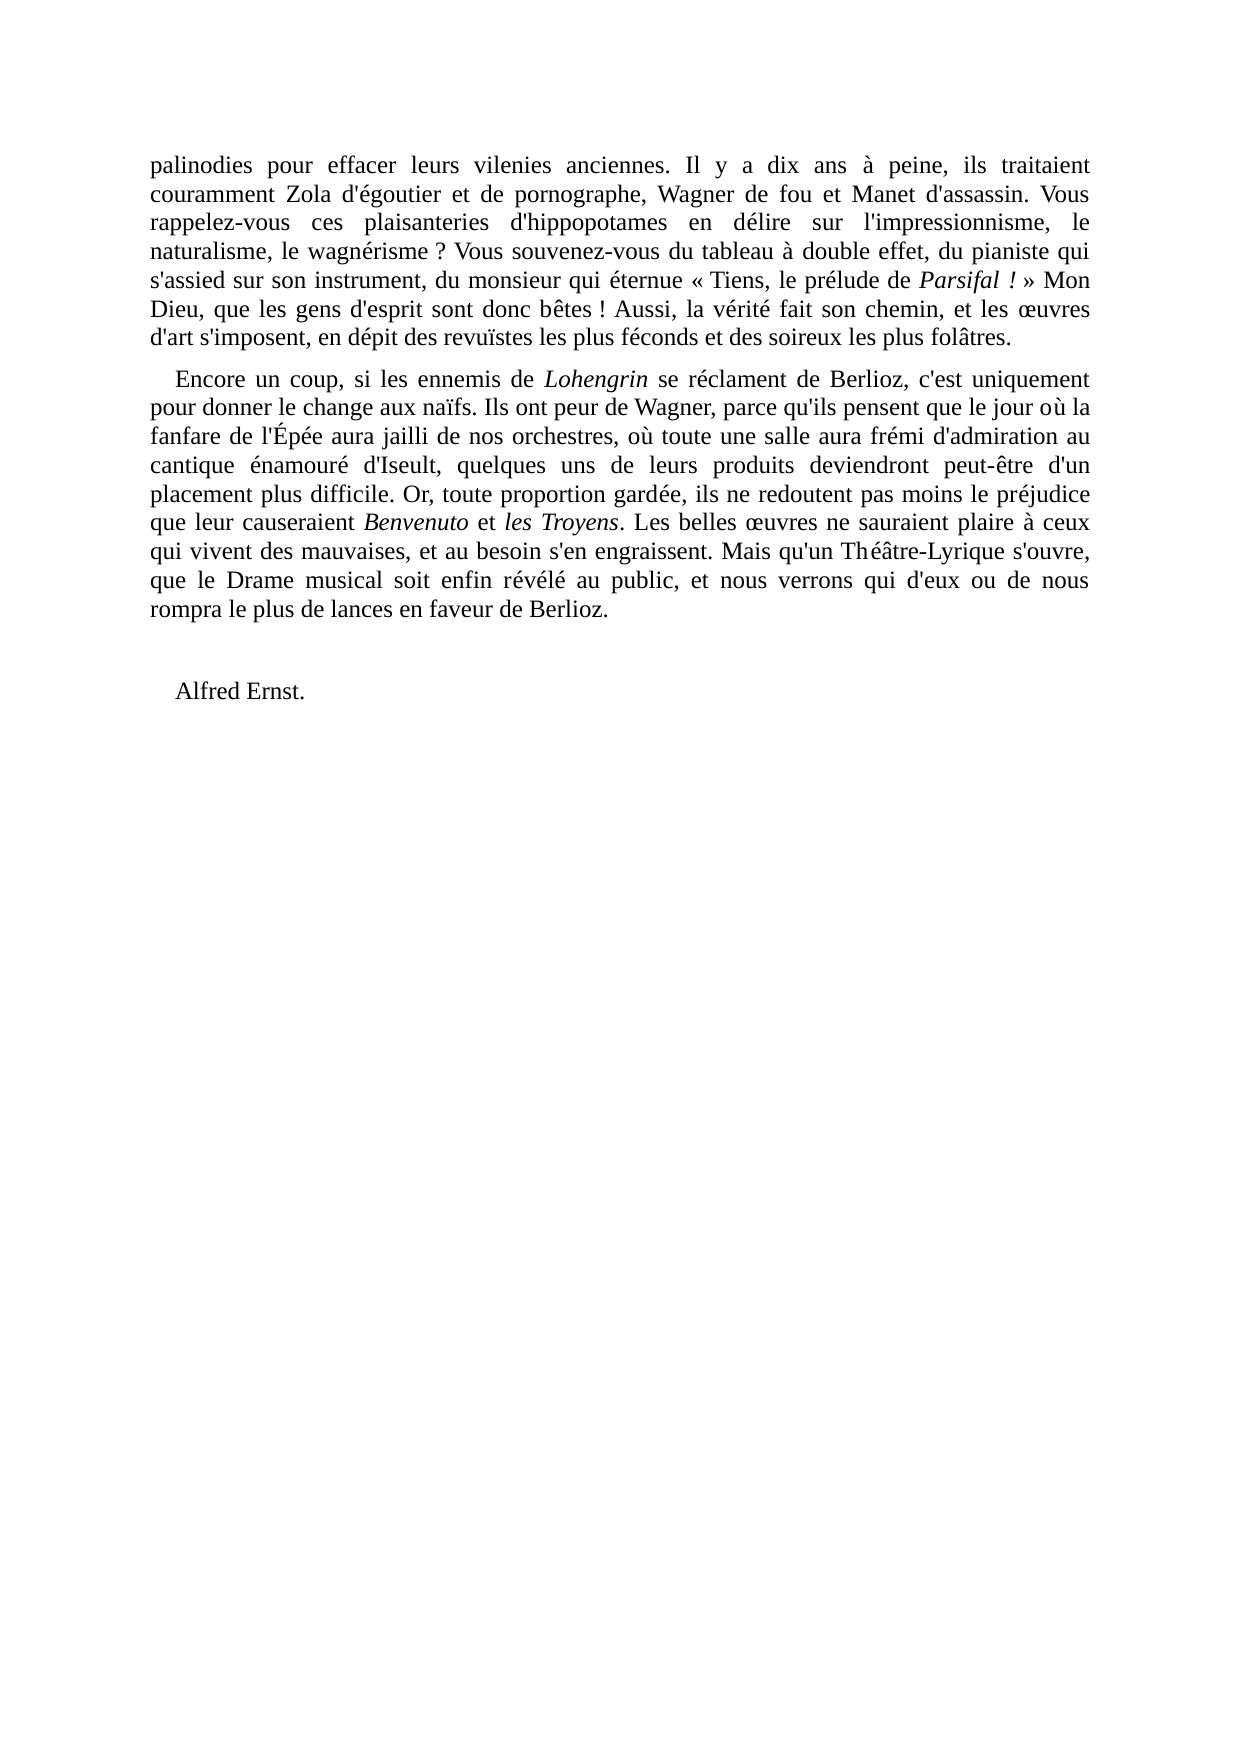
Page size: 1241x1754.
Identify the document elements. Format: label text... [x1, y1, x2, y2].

text palinodies pour effacer leurs vilenies anciennes. Il y a dix ans à peine, ils traitaient couramment Zola d'égoutier et de pornographe, Wagner de fou et Manet d'assassin. Vous rappelez-vous ces plaisanteries d'hippopotames en délire sur l'impressionnisme, le naturalisme, le wagnérisme ? Vous souvenez-vous du tableau à double effet, du pianiste qui s'assied sur son instrument, du monsieur qui éternue « Tiens, le prélude de Parsifal ! » Mon Dieu, que les gens d'esprit sont donc bêtes ! Aussi, la vérité fait son chemin, et les œuvres d'art s'imposent, en dépit des revuïstes les plus féconds et des soireux les plus folâtres. [150, 150, 1090, 351]
text Alfred Ernst. [150, 676, 1090, 705]
text Encore un coup, si les ennemis de Lohengrin se réclament de Berlioz, c'est uniquement pour donner le change aux naïfs. Ils ont peur de Wagner, parce qu'ils pensent que le jour où la fanfare de l'Épée aura jailli de nos orchestres, où toute une salle aura frémi d'admiration au cantique énamouré d'Iseult, quelques uns de leurs produits deviendront peut-être d'un placement plus difficile. Or, toute proportion gardée, ils ne redoutent pas moins le préjudice que leur causeraient Benvenuto et les Troyens. Les belles œuvres ne sauraient plaire à ceux qui vivent des mauvaises, et au besoin s'en engraissent. Mais qu'un Théâtre-Lyrique s'ouvre, que le Drame musical soit enfin révélé au public, et nous verrons qui d'eux ou de nous rompra le plus de lances en faveur de Berlioz. [150, 364, 1090, 622]
